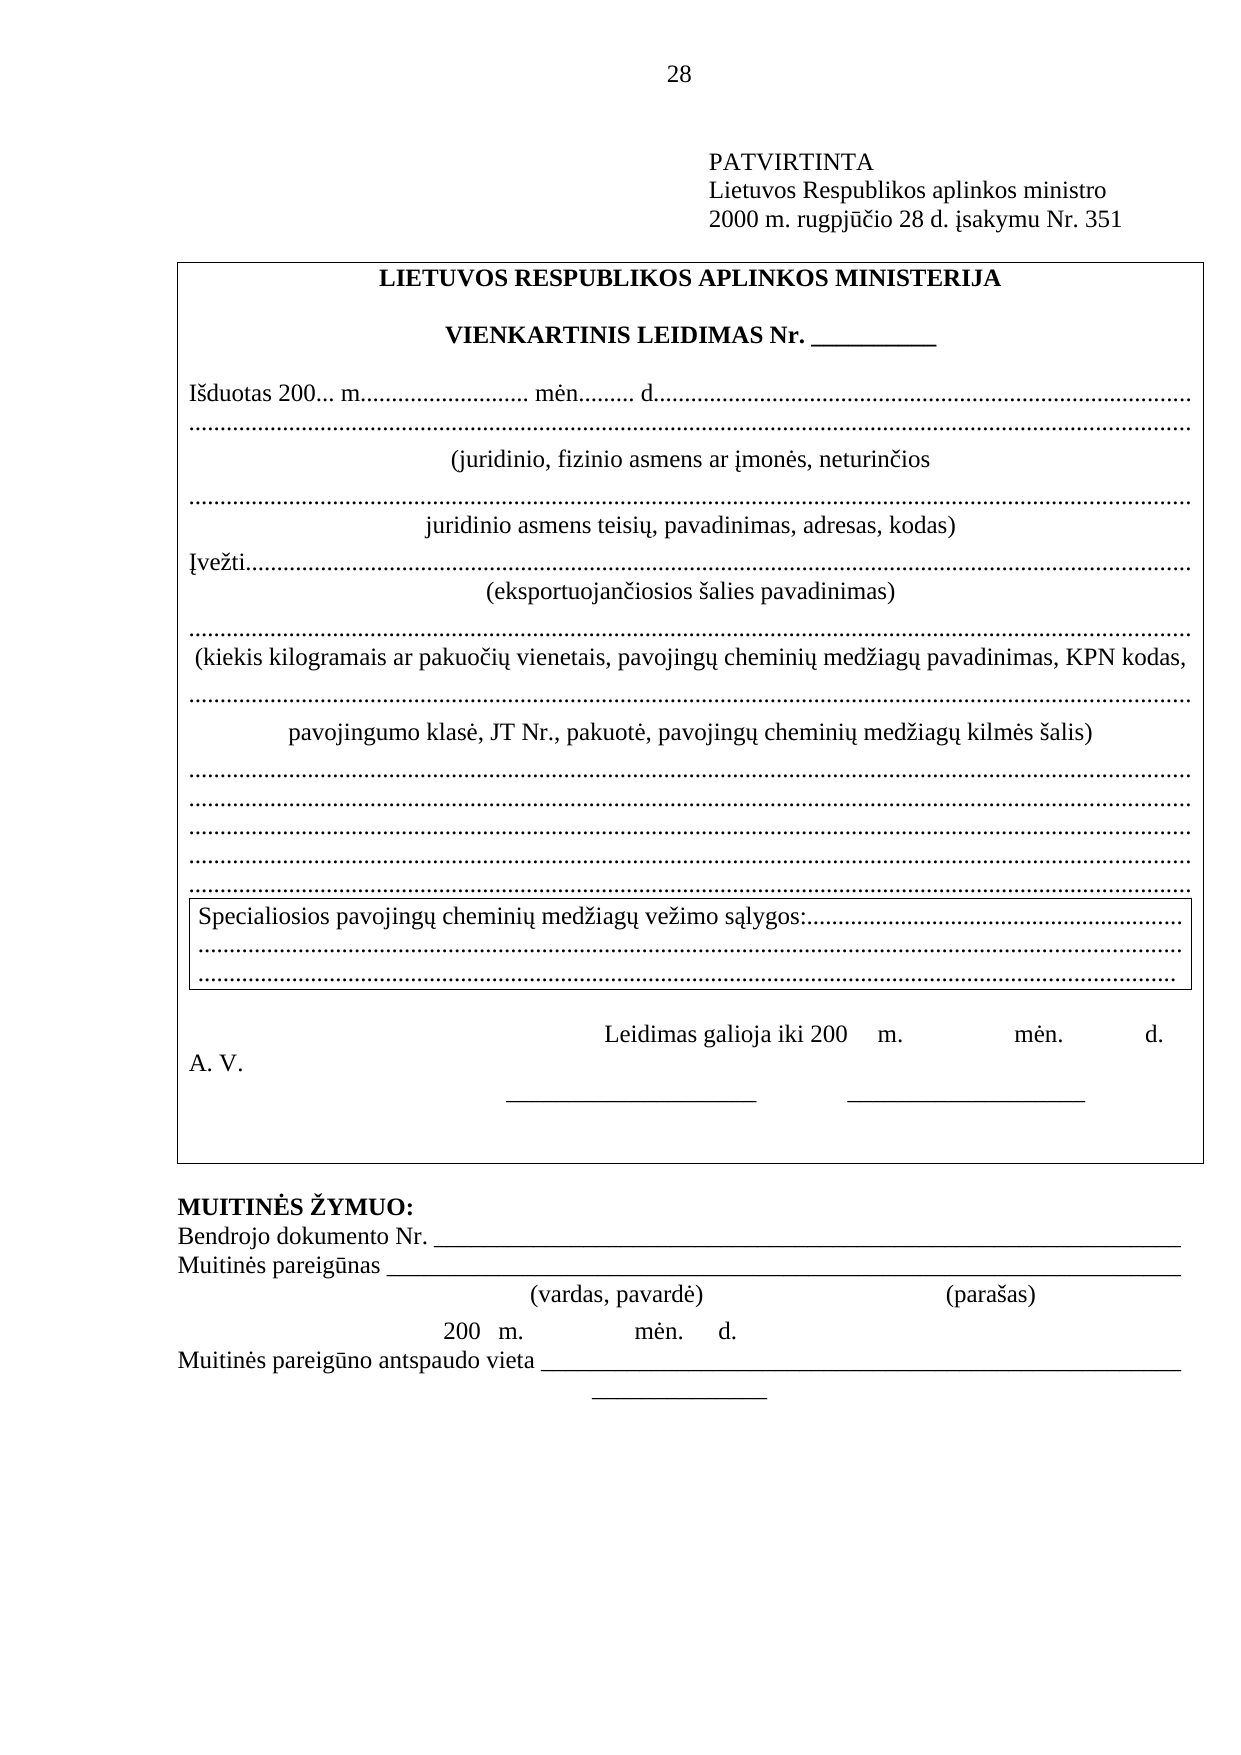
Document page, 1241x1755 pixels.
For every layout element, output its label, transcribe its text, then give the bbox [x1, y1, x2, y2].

table_header LIETUVOS RESPUBLIKOS APLINKOS MINISTERIJA VIENKARTINIS LEIDIMAS Nr. __________ Išduotas 200... m........................... mėn......... d (juridinio, fizinio asmens ar įmonės, neturinčios juridinio asmens teisių, pavadinimas, adresas, kodas) Įvežti (eksportuojančiosios šalies pavadinimas) (kiekis kilogramais ar pakuočių vienetais, pavojingų cheminių medžiagų pavadinimas, KPN kodas, pavojingumo klasė, JT Nr., pakuotė, pavojingų cheminių medžiagų kilmės šalis) Specialiosios pavojingų cheminių medžiagų vežimo sąlygos: Leidimas galioja iki 200 m. mėn. d. A. V. ____________________ ___________________ [178, 263, 1203, 1163]
text 2000 m. rugpjūčio 28 d. įsakymu Nr. 351 [177, 204, 1181, 233]
text Muitinės pareigūno antspaudo vieta [177, 1345, 1181, 1373]
text Muitinės pareigūnas [177, 1250, 1181, 1279]
text Patvirtinta [177, 147, 1181, 176]
text 200 m. mėn. d. [177, 1316, 1181, 1345]
text Muitinės žymuo: [177, 1192, 1181, 1221]
text ______________ [177, 1373, 1181, 1402]
text Lietuvos Respublikos aplinkos ministro [177, 176, 1181, 204]
text (vardas, pavardė) (parašas) [177, 1279, 1181, 1316]
text Bendrojo dokumento Nr. [177, 1221, 1181, 1250]
